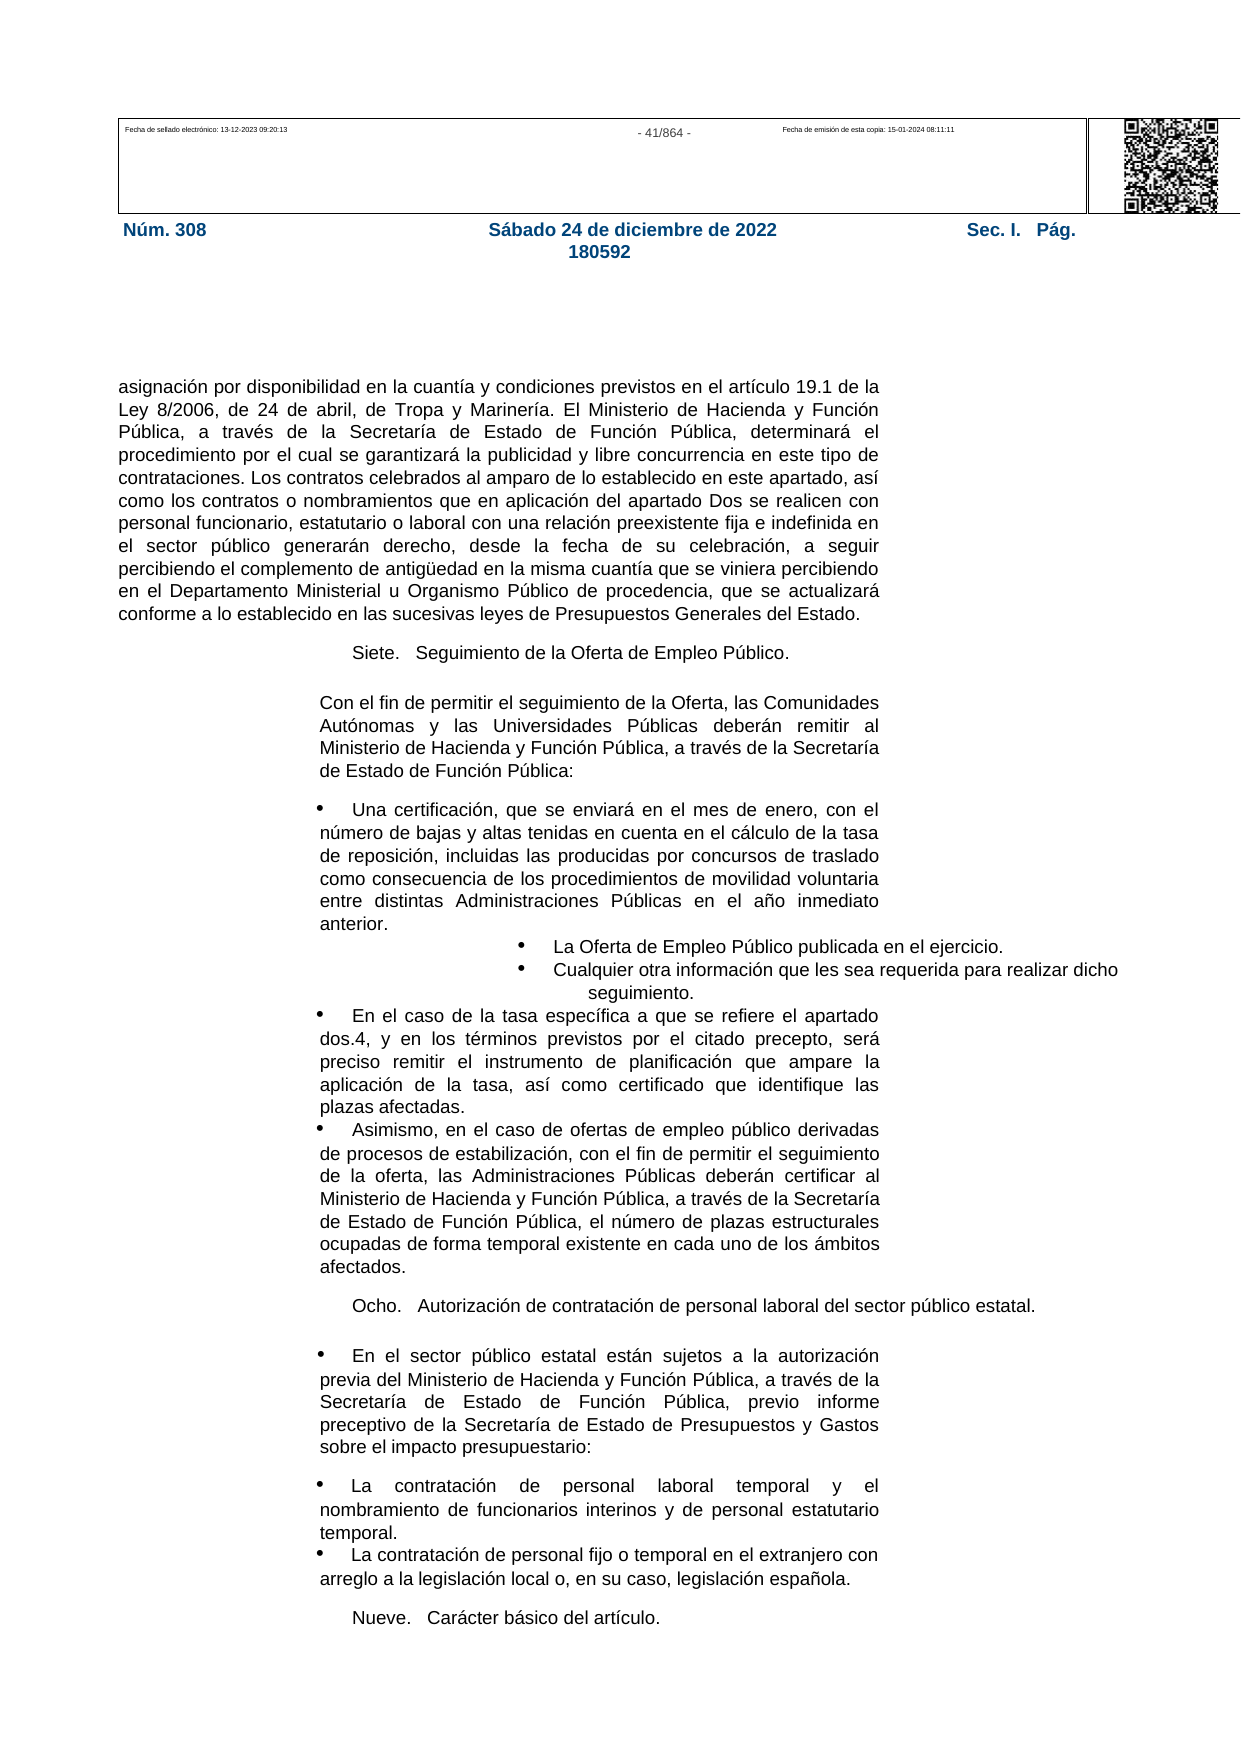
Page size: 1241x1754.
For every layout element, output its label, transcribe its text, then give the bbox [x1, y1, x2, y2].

list La contratación de personal fijo o temporal en el extranjero con arreglo a la legislación local o, en su caso, legislación española. [284, 1544, 879, 1589]
list En el caso de la tasa específica a que se refiere el apartado dos.4, y en los términos previstos por el citado precepto, será preciso remitir el instrumento de planificación que ampare la aplicación de la tasa, así como certificado que identifique las plazas afectadas. [283, 1004, 880, 1118]
list La Oferta de Empleo Público publicada en el ejercicio. [517, 936, 1122, 958]
list En el sector público estatal están sujetos a la autorización previa del Ministerio de Hacienda y Función Pública, a través de la Secretaría de Estado de Función Pública, previo informe preceptivo de la Secretaría de Estado de Presupuestos y Gastos sobre el impacto presupuestario: [284, 1345, 880, 1458]
text Con el fin de permitir el seguimiento de la Oferta, las Comunidades Autónomas y las Universidades Públicas deberán remitir al Ministerio de Hacienda y Función Pública, a través de la Secretaría de Estado de Función Pública: [319, 692, 879, 781]
text Ocho. Autorización de contratación de personal laboral del sector público estatal. [352, 1294, 1122, 1316]
table_cell Fecha de sellado electrónico: 13-12-2023 09:20:13 - 41/864 - Fecha de emisión de esta copia: 15-01-2024 08:11:11 [119, 119, 1086, 213]
list Cualquier otra información que les sea requerida para realizar dicho seguimiento. [517, 959, 1122, 1003]
text asignación por disponibilidad en la cuantía y condiciones previstos en el artículo 19.1 de la Ley 8/2006, de 24 de abril, de Tropa y Marinería. El Ministerio de Hacienda y Función Pública, a través de la Secretaría de Estado de Función Pública, determinará el procedimiento por el cual se garantizará la publicidad y libre concurrencia en este tipo de contrataciones. Los contratos celebrados al amparo de lo establecido en este apartado, así como los contratos o nombramientos que en aplicación del apartado Dos se realicen con personal funcionario, estatutario o laboral con una relación preexistente fija e indefinida en el sector público generarán derecho, desde la fecha de su celebración, a seguir percibiendo el complemento de antigüedad en la misma cuantía que se viniera percibiendo en el Departamento Ministerial u Organismo Público de procedencia, que se actualizará conforme a lo establecido en las sucesivas leyes de Presupuestos Generales del Estado. [118, 376, 880, 624]
text Núm. 308 Sábado 24 de diciembre de 2022 Sec. I. Pág. 180592 [118, 219, 1081, 262]
list Una certificación, que se enviará en el mes de enero, con el número de bajas y altas tenidas en cuenta en el cálculo de la tasa de reposición, incluidas las producidas por concursos de traslado como consecuencia de los procedimientos de movilidad voluntaria entre distintas Administraciones Públicas en el año inmediato anterior. [283, 799, 879, 934]
list Asimismo, en el caso de ofertas de empleo público derivadas de procesos de estabilización, con el fin de permitir el seguimiento de la oferta, las Administraciones Públicas deberán certificar al Ministerio de Hacienda y Función Pública, a través de la Secretaría de Estado de Función Pública, el número de plazas estructurales ocupadas de forma temporal existente en cada uno de los ámbitos afectados. [283, 1119, 880, 1277]
text Siete. Seguimiento de la Oferta de Empleo Público. [352, 642, 1122, 663]
table_header [1089, 119, 1124, 213]
table_header [1219, 119, 1240, 213]
text Nueve. Carácter básico del artículo. [352, 1606, 1122, 1628]
list La contratación de personal laboral temporal y el nombramiento de funcionarios interinos y de personal estatutario temporal. [284, 1475, 879, 1543]
